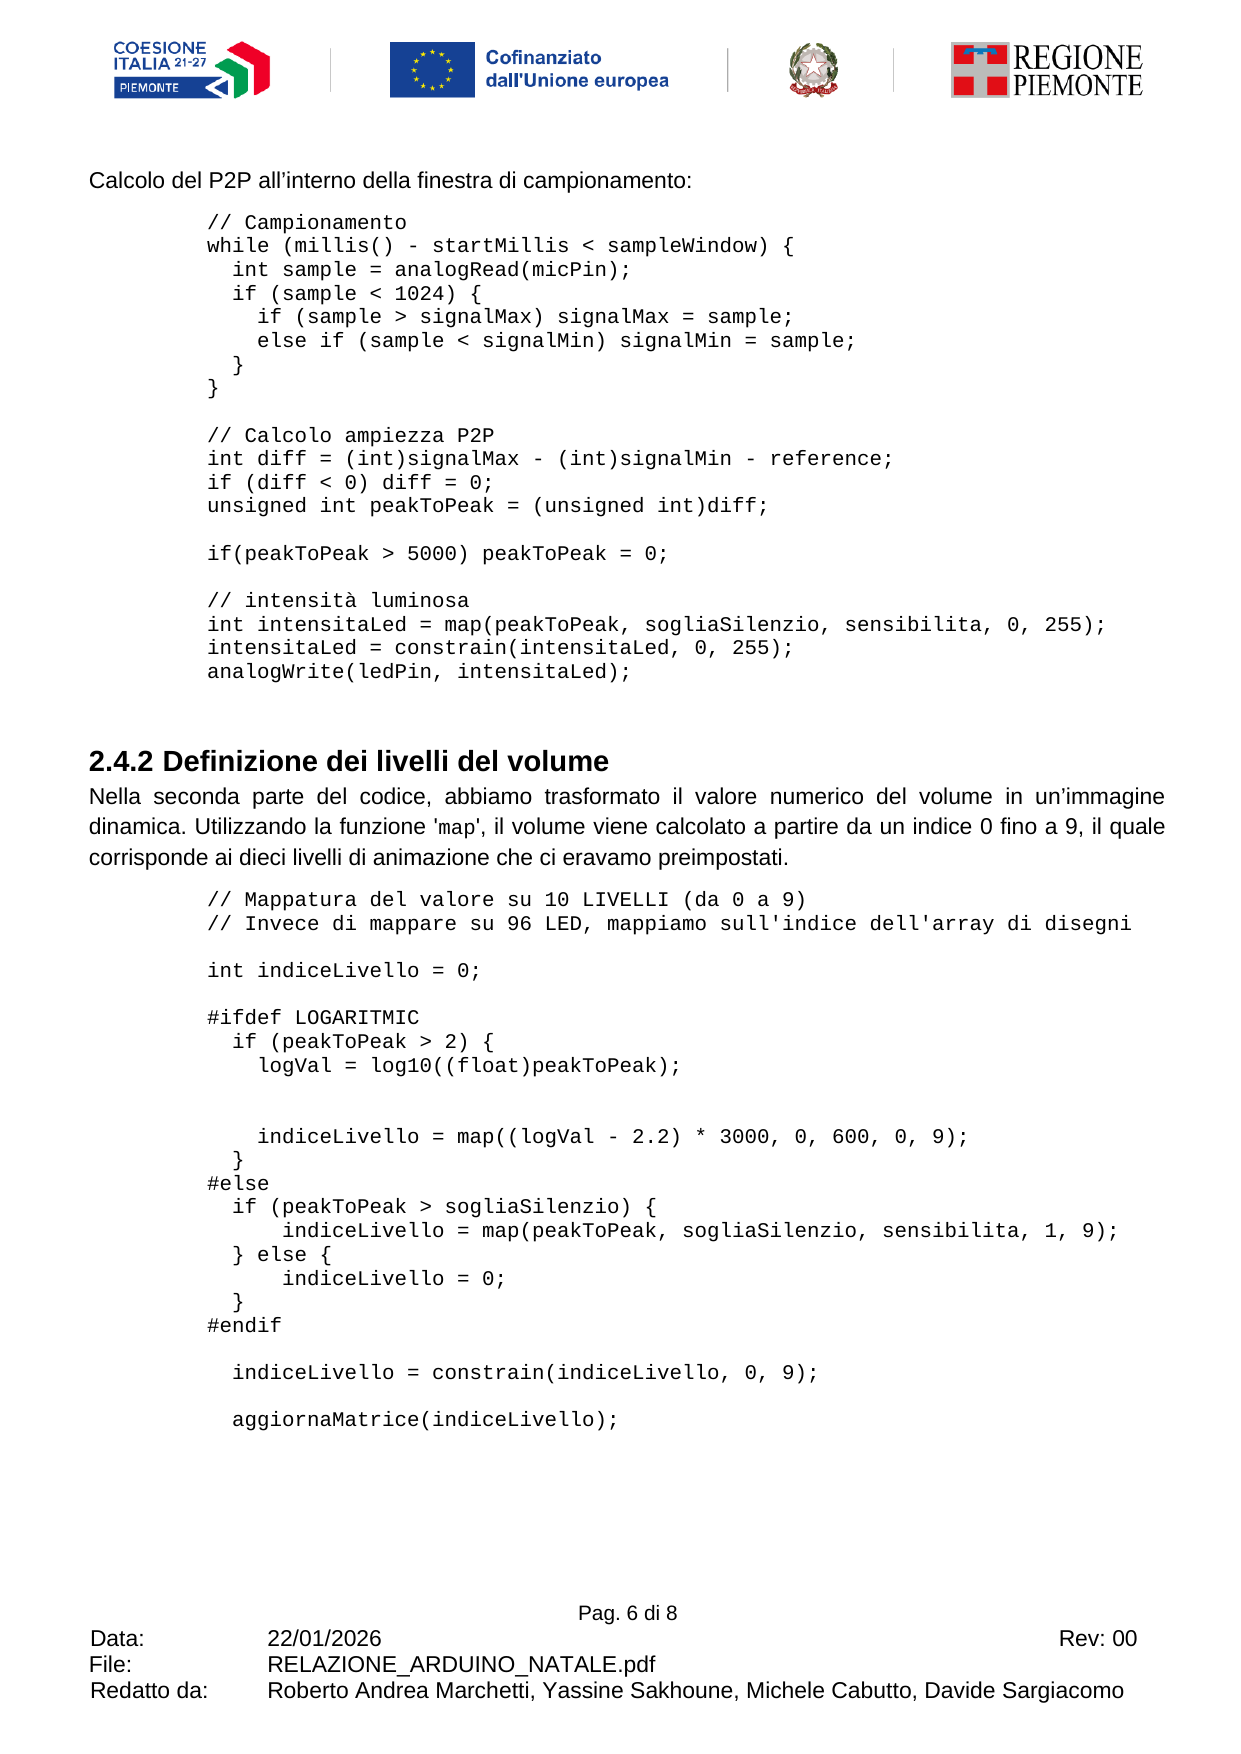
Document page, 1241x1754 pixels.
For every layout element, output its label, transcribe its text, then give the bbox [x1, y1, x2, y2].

text if (peakToPeak > sogliaSilenzio) { [89, 1197, 1167, 1220]
text while (millis() - startMillis < sampleWindow) { [89, 235, 1167, 259]
text } [89, 1149, 1167, 1173]
text logVal = log10((float)peakToPeak); [89, 1055, 1167, 1078]
text indiceLivello = 0; [89, 1267, 1167, 1291]
text indiceLivello = map(peakToPeak, sogliaSilenzio, sensibilita, 1, 9); [89, 1220, 1167, 1244]
text aggiornaMatrice(indiceLivello); [89, 1409, 1167, 1433]
text else if (sample < signalMin) signalMin = sample; [89, 330, 1167, 354]
text #endif [89, 1315, 1167, 1338]
text intensitaLed = constrain(intensitaLed, 0, 255); [89, 637, 1167, 661]
text int indiceLivello = 0; [89, 960, 1167, 984]
text indiceLivello = constrain(indiceLivello, 0, 9); [89, 1362, 1167, 1386]
text Calcolo del P2P all’interno della finestra di campionamento: [89, 167, 1167, 193]
text int intensitaLed = map(peakToPeak, sogliaSilenzio, sensibilita, 0, 255); [89, 614, 1167, 637]
text int sample = analogRead(micPin); [89, 259, 1167, 283]
text if (sample < 1024) { [89, 283, 1167, 306]
text #else [89, 1173, 1167, 1197]
text } else { [89, 1244, 1167, 1267]
text if (sample > signalMax) signalMax = sample; [89, 306, 1167, 330]
text int diff = (int)signalMax - (int)signalMin - reference; [89, 448, 1167, 472]
text unsigned int peakToPeak = (unsigned int)diff; [89, 496, 1167, 519]
text // intensità luminosa [89, 590, 1167, 614]
text } [89, 354, 1167, 377]
text if(peakToPeak > 5000) peakToPeak = 0; [89, 543, 1167, 566]
text analogWrite(ledPin, intensitaLed); [89, 661, 1167, 685]
text // Invece di mappare su 96 LED, mappiamo sull'indice dell'array di disegni [89, 913, 1167, 936]
picture [108, 29, 1147, 119]
subtitle Definizione dei livelli del volume [89, 744, 1167, 778]
text // Campionamento [89, 212, 1167, 235]
text indiceLivello = map((logVal - 2.2) * 3000, 0, 600, 0, 9); [89, 1126, 1167, 1149]
text Nella seconda parte del codice, abbiamo trasformato il valore numerico del volume in un’immagine dinamica. Utilizzando la funzione 'map', il volume viene calcolato a partire da un indice 0 fino a 9, il quale corrisponde ai dieci livelli di animazione che ci eravamo preimpostati. [89, 783, 1167, 871]
text if (diff < 0) diff = 0; [89, 472, 1167, 496]
text } [89, 1291, 1167, 1315]
text // Calcolo ampiezza P2P [89, 424, 1167, 448]
text // Mappatura del valore su 10 LIVELLI (da 0 a 9) [89, 889, 1167, 913]
text #ifdef LOGARITMIC [89, 1007, 1167, 1031]
text if (peakToPeak > 2) { [89, 1031, 1167, 1055]
text } [89, 377, 1167, 401]
